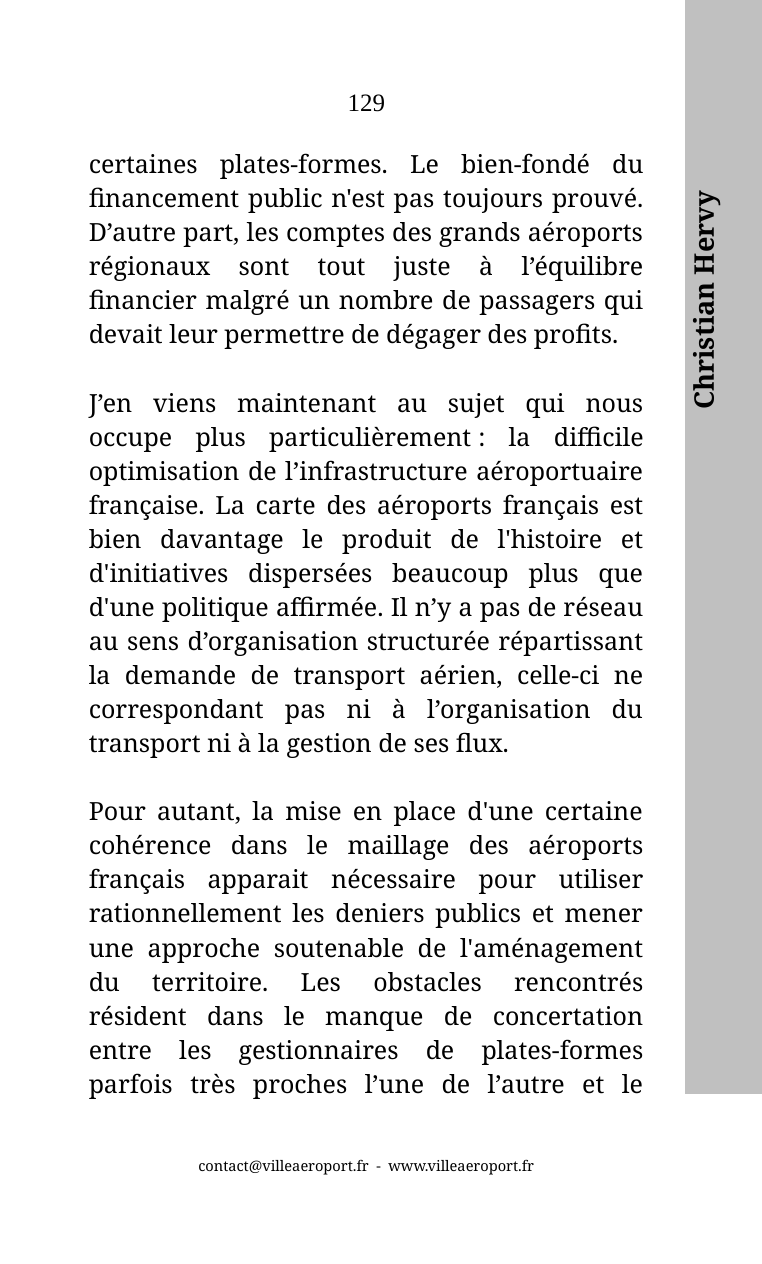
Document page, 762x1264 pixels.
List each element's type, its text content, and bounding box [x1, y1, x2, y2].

text certaines plates-formes. Le bien-fondé du financement public n'est pas toujours prouvé. D’autre part, les comptes des grands aéroports régionaux sont tout juste à l’équilibre financier malgré un nombre de passagers qui devait leur permettre de dégager des profits. [88, 147, 644, 351]
text J’en viens maintenant au sujet qui nous occupe plus particulièrement : la difficile optimisation de l’infrastructure aéroportuaire française. La carte des aéroports français est bien davantage le produit de l'histoire et d'initiatives dispersées beaucoup plus que d'une politique affirmée. Il n’y a pas de réseau au sens d’organisation structurée répartissant la demande de transport aérien, celle-ci ne correspondant pas ni à l’organisation du transport ni à la gestion de ses flux. [88, 385, 644, 760]
text Pour autant, la mise en place d'une certaine cohérence dans le maillage des aéroports français apparait nécessaire pour utiliser rationnellement les deniers publics et mener une approche soutenable de l'aménagement du territoire. Les obstacles rencontrés résident dans le manque de concertation entre les gestionnaires de plates-formes parfois très proches l’une de l’autre et le [88, 794, 644, 1101]
text Christian Hervy [685, 187, 762, 410]
